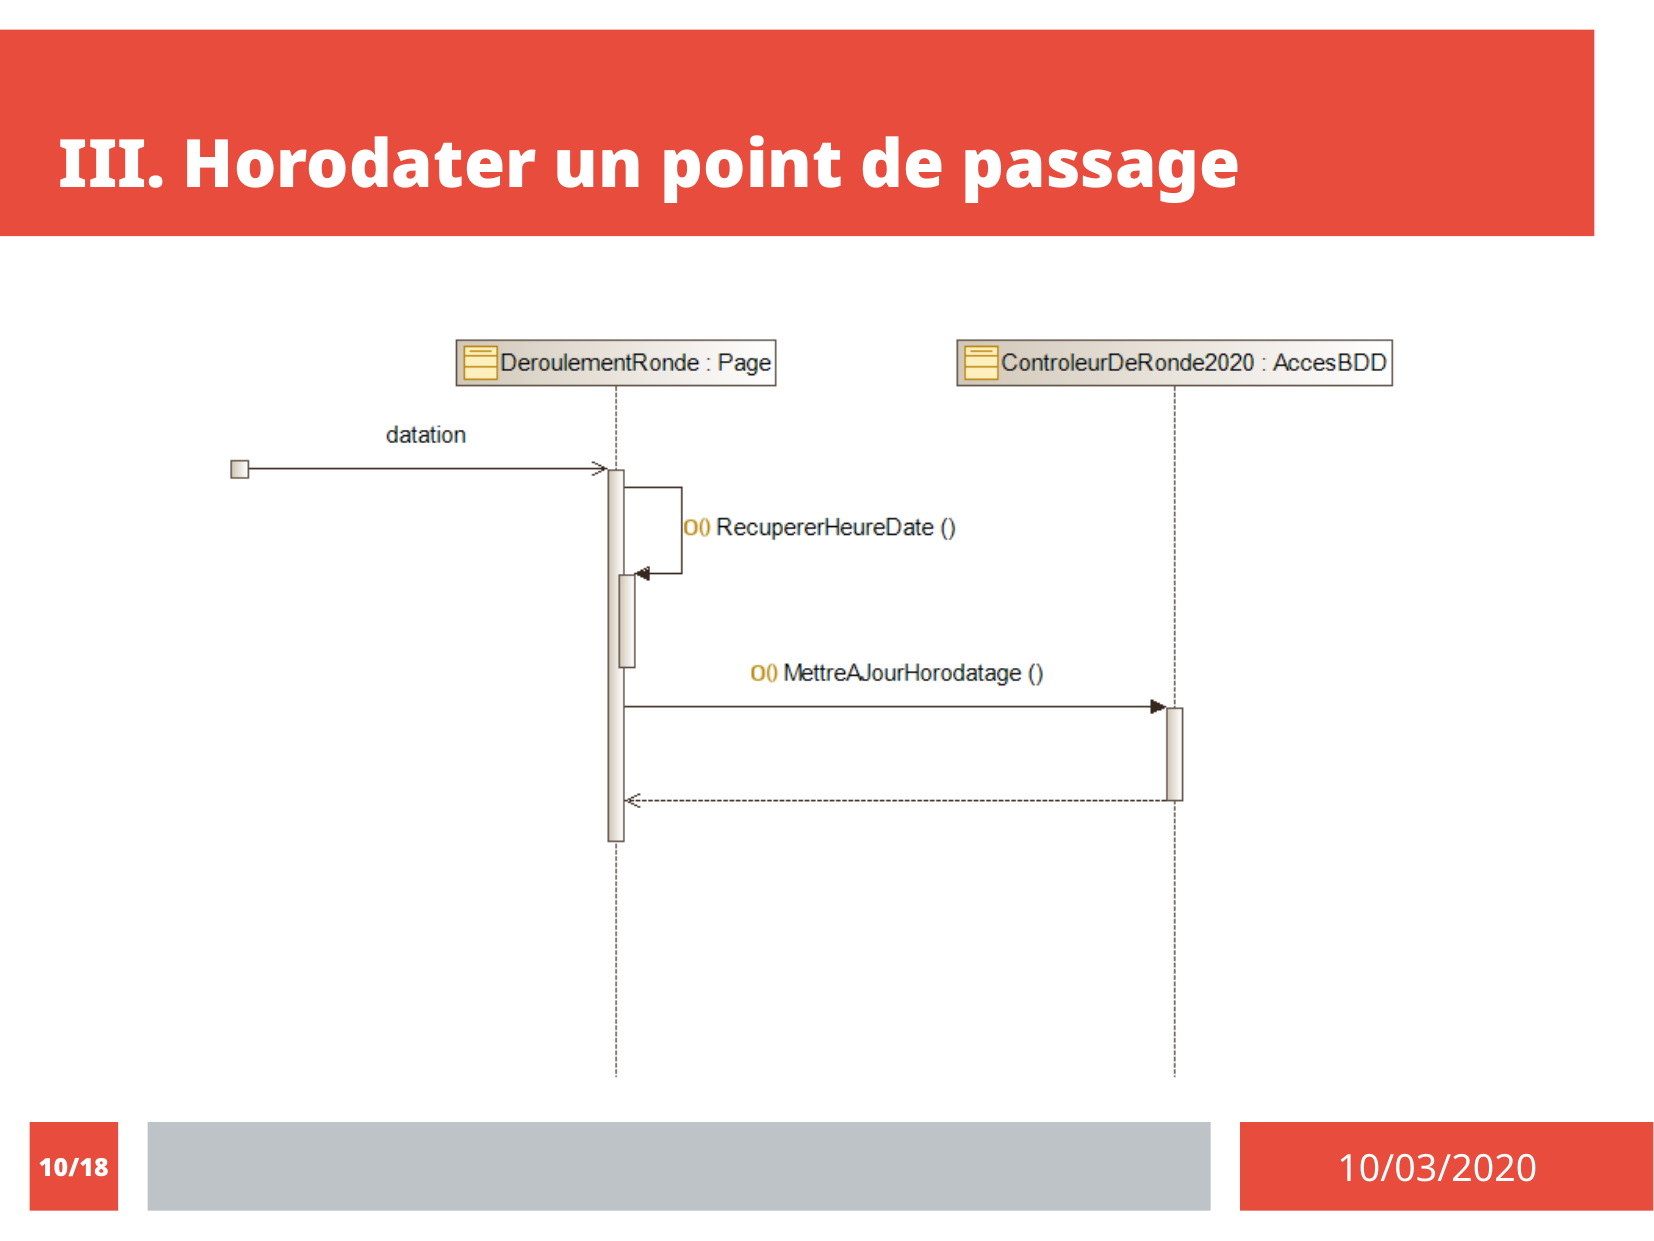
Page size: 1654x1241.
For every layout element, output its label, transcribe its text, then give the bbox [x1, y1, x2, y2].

picture [215, 324, 1409, 1093]
title III. Horodater un point de passage [59, 59, 1595, 207]
